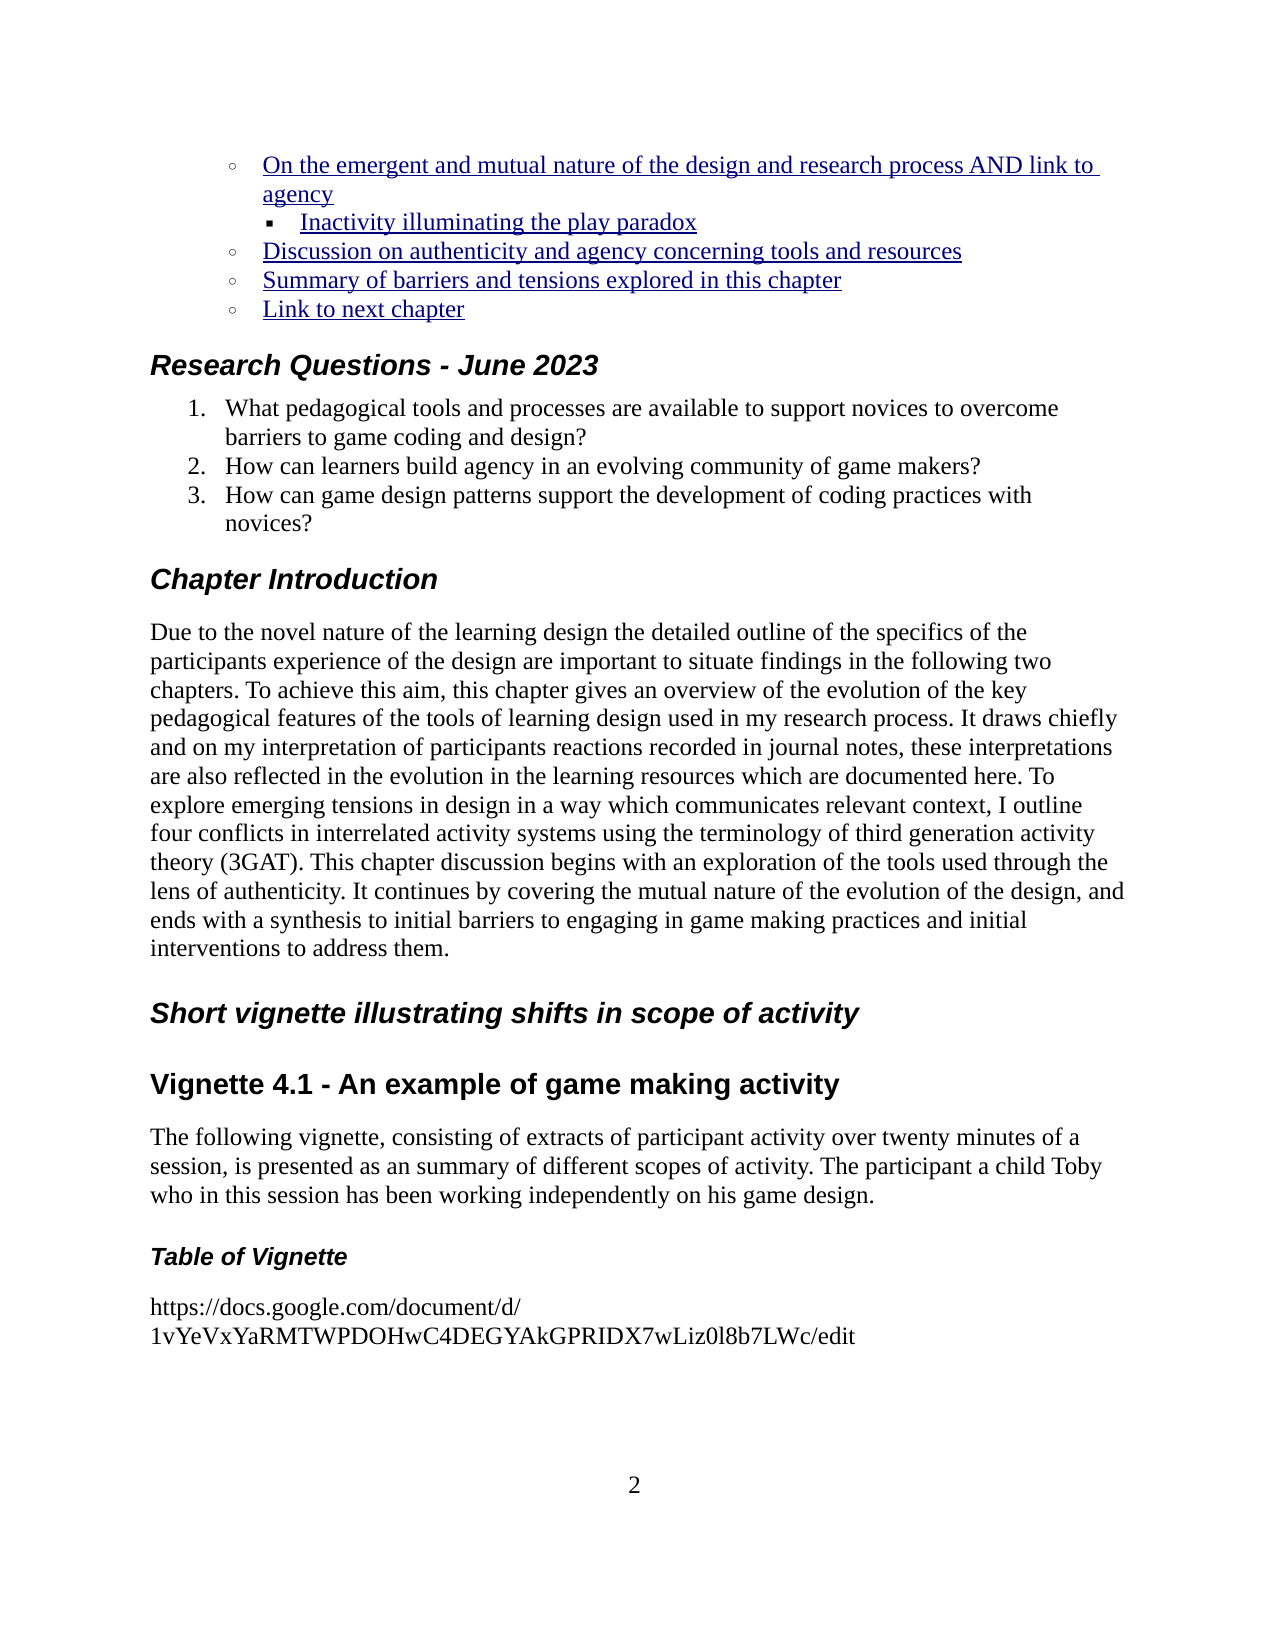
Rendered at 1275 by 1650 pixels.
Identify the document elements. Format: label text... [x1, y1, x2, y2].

list How can learners build agency in an evolving community of game makers? [187, 451, 1125, 480]
text https://docs.google.com/document/d/1vYeVxYaRMTWPDOHwC4DEGYAkGPRIDX7wLiz0l8b7LWc/edit [150, 1292, 1125, 1350]
list What pedagogical tools and processes are available to support novices to overcome barriers to game coding and design? [187, 393, 1125, 451]
text The following vignette, consisting of extracts of participant activity over twenty minutes of a session, is presented as an summary of different scopes of activity. The participant a child Toby who in this session has been working independently on his game design. [150, 1122, 1125, 1208]
subtitle Research Questions - June 2023 [150, 347, 1125, 381]
list Link to next chapter [225, 294, 1125, 322]
list On the emergent and mutual nature of the design and research process AND link to agency [225, 150, 1125, 207]
subtitle Vignette 4.1 - An example of game making activity [150, 1067, 1125, 1101]
text Due to the novel nature of the learning design the detailed outline of the specifics of the participants experience of the design are important to situate findings in the following two chapters. To achieve this aim, this chapter gives an overview of the evolution of the key pedagogical features of the tools of learning design used in my research process. It draws chiefly and on my interpretation of participants reactions recorded in journal notes, these interpretations are also reflected in the evolution in the learning resources which are documented here. To explore emerging tensions in design in a way which communicates relevant context, I outline four conflicts in interrelated activity systems using the terminology of third generation activity theory (3GAT). This chapter discussion begins with an exploration of the tools used through the lens of authenticity. It continues by covering the mutual nature of the evolution of the design, and ends with a synthesis to initial barriers to engaging in game making practices and initial interventions to address them. [150, 617, 1125, 962]
subtitle Table of Vignette [150, 1242, 1125, 1271]
list Summary of barriers and tensions explored in this chapter [225, 265, 1125, 294]
list Discussion on authenticity and agency concerning tools and resources [225, 236, 1125, 265]
list How can game design patterns support the development of coding practices with novices? [187, 480, 1125, 537]
list Inactivity illuminating the play paradox [262, 207, 1125, 236]
subtitle Short vignette illustrating shifts in scope of activity [150, 996, 1125, 1030]
subtitle Chapter Introduction [150, 562, 1125, 596]
